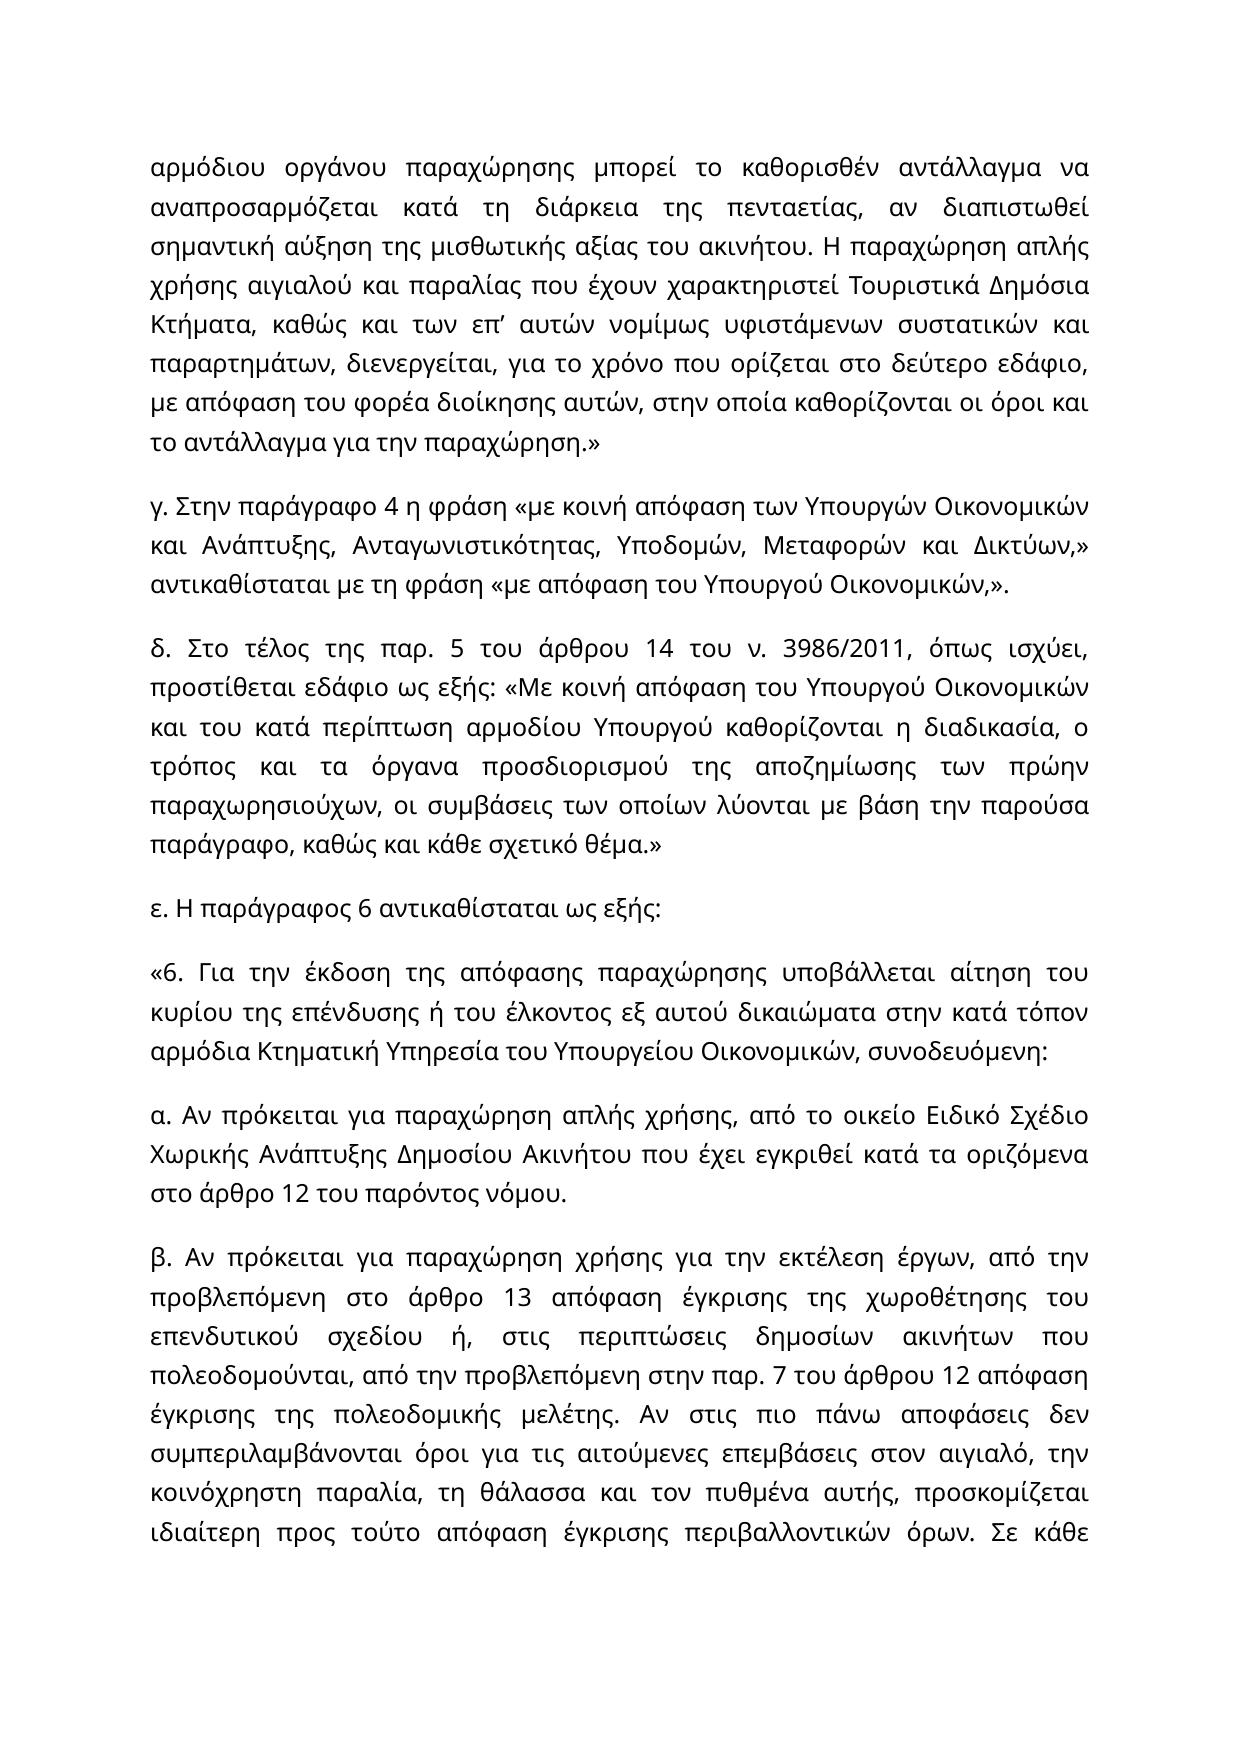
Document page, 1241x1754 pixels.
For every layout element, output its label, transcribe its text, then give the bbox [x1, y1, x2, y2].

text δ. Στο τέλος της παρ. 5 του άρθρου 14 του ν. 3986/2011, όπως ισχύει, προστίθεται εδάφιο ως εξής: «Με κοινή απόφαση του Υπουργού Οικονομικών και του κατά περίπτωση αρμοδίου Υπουργού καθορίζονται η διαδικασία, ο τρόπος και τα όργανα προσδιορισμού της αποζημίωσης των πρώην παραχωρησιούχων, οι συμβάσεις των οποίων λύονται με βάση την παρούσα παράγραφο, καθώς και κάθε σχετικό θέμα.» [150, 631, 1090, 861]
text γ. Στην παράγραφο 4 η φράση «με κοινή απόφαση των Υπουργών Οικονομικών και Ανάπτυξης, Ανταγωνιστικότητας, Υποδομών, Μεταφορών και Δικτύων,» αντικαθίσταται με τη φράση «με απόφαση του Υπουργού Οικονομικών,». [150, 488, 1090, 601]
text «6. Για την έκδοση της απόφασης παραχώρησης υποβάλλεται αίτηση του κυρίου της επένδυσης ή του έλκοντος εξ αυτού δικαιώματα στην κατά τόπον αρμόδια Κτηματική Υπηρεσία του Υπουργείου Οικονομικών, συνοδευόμενη: [150, 955, 1090, 1067]
text β. Αν πρόκειται για παραχώρηση χρήσης για την εκτέλεση έργων, από την προβλεπόμενη στο άρθρο 13 απόφαση έγκρισης της χωροθέτησης του επενδυτικού σχεδίου ή, στις περιπτώσεις δημοσίων ακινήτων που πολεοδομούνται, από την προβλεπόμενη στην παρ. 7 του άρθρου 12 απόφαση έγκρισης της πολεοδομικής μελέτης. Αν στις πιο πάνω αποφάσεις δεν συμπεριλαμβάνονται όροι για τις αιτούμενες επεμβάσεις στον αιγιαλό, την κοινόχρηστη παραλία, τη θάλασσα και τον πυθμένα αυτής, προσκομίζεται ιδιαίτερη προς τούτο απόφαση έγκρισης περιβαλλοντικών όρων. Σε κάθε [150, 1240, 1090, 1548]
text ε. Η παράγραφος 6 αντικαθίσταται ως εξής: [150, 891, 1090, 925]
text α. Αν πρόκειται για παραχώρηση απλής χρήσης, από το οικείο Ειδικό Σχέδιο Χωρικής Ανάπτυξης Δημοσίου Ακινήτου που έχει εγκριθεί κατά τα οριζόμενα στο άρθρο 12 του παρόντος νόμου. [150, 1097, 1090, 1210]
text αρμόδιου οργάνου παραχώρησης μπορεί το καθορισθέν αντάλλαγμα να αναπροσαρμόζεται κατά τη διάρκεια της πενταετίας, αν διαπιστωθεί σημαντική αύξηση της μισθωτικής αξίας του ακινήτου. Η παραχώρηση απλής χρήσης αιγιαλού και παραλίας που έχουν χαρακτηριστεί Τουριστικά Δημόσια Κτήματα, καθώς και των επ’ αυτών νομίμως υφιστάμενων συστατικών και παραρτημάτων, διενεργείται, για το χρόνο που ορίζεται στο δεύτερο εδάφιο, με απόφαση του φορέα διοίκησης αυτών, στην οποία καθορίζονται οι όροι και το αντάλλαγμα για την παραχώρηση.» [150, 150, 1090, 458]
